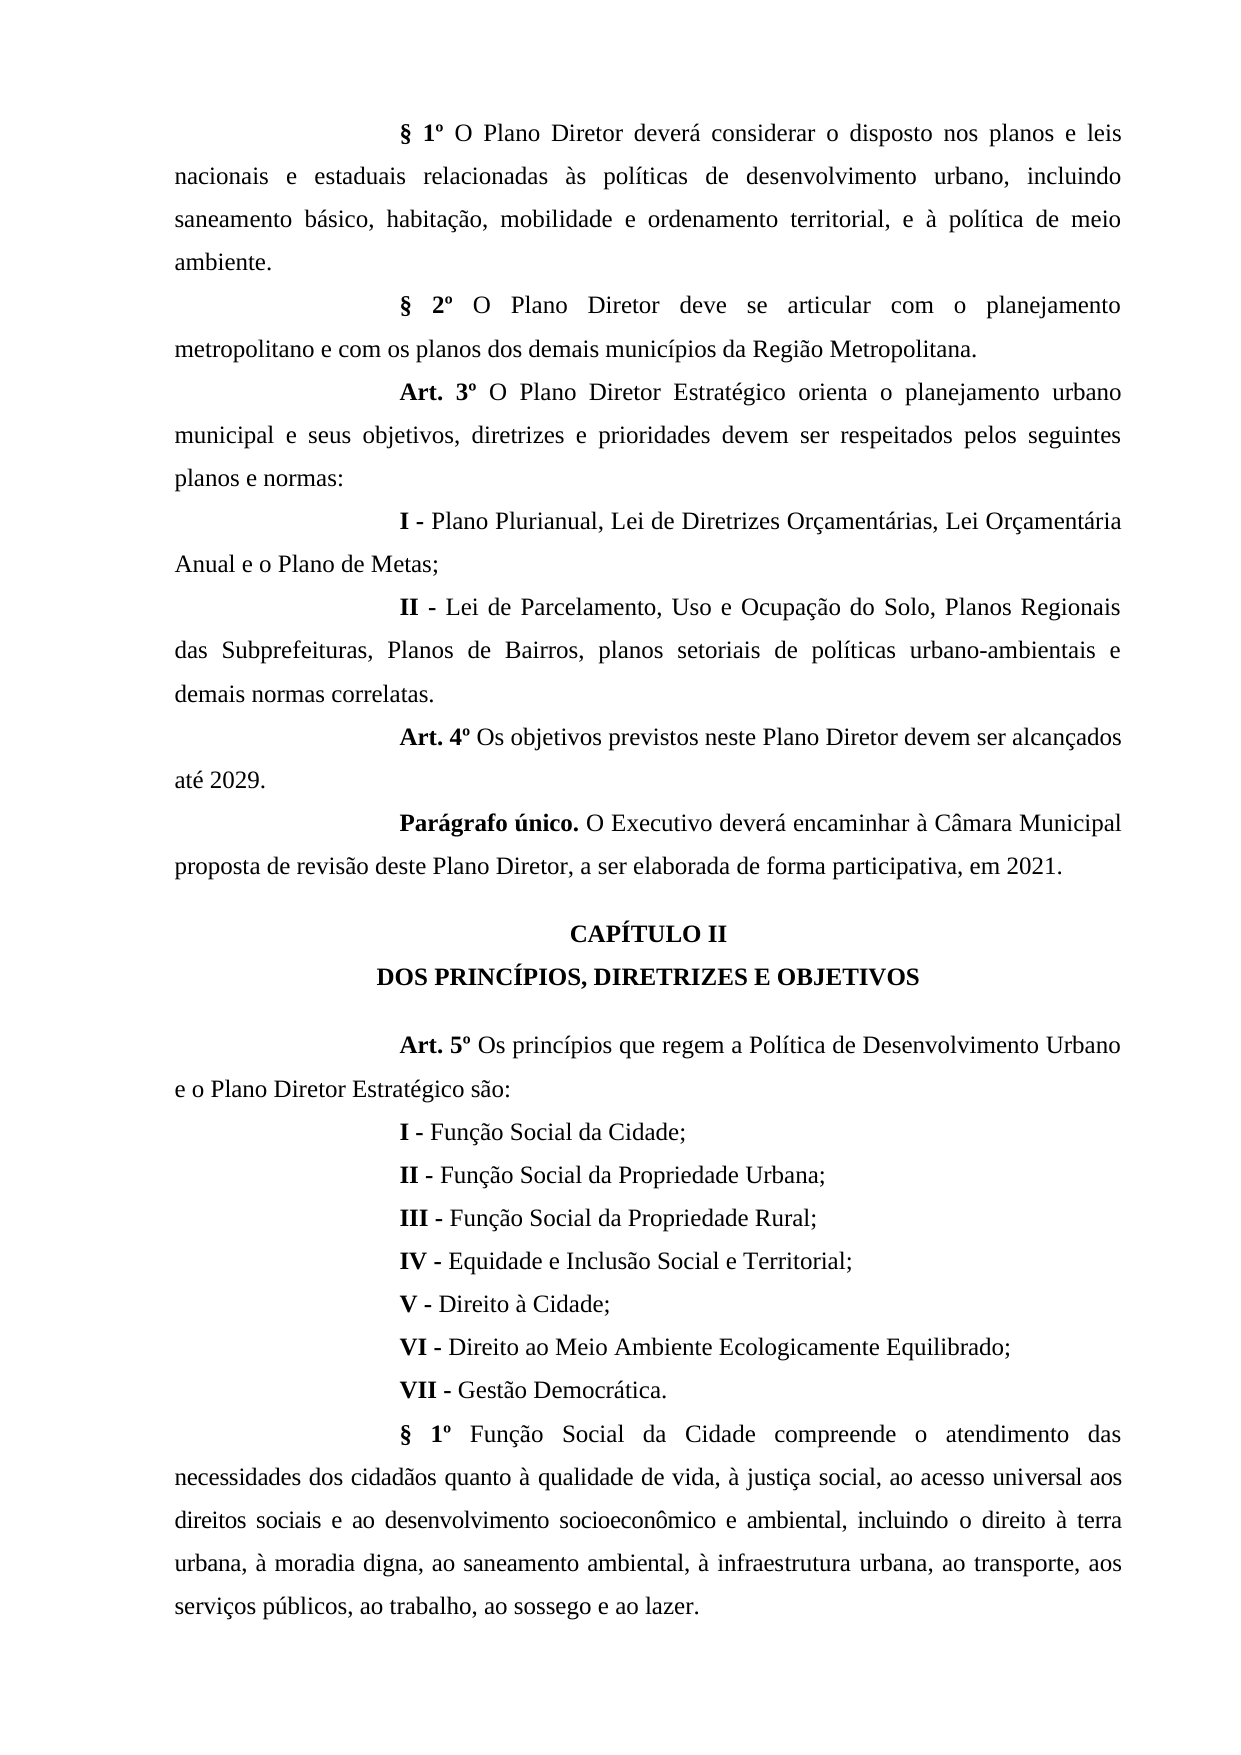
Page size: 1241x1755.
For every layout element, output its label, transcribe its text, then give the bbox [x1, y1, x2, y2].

text II - Função Social da Propriedade Urbana; [174, 1160, 1122, 1189]
text VII - Gestão Democrática. [174, 1376, 1122, 1404]
text § 2º O Plano Diretor deve se articular com o planejamento metropolitano e com os planos dos demais municípios da Região Metropolitana. [174, 291, 1122, 362]
text II - Lei de Parcelamento, Uso e Ocupação do Solo, Planos Regionais das Subprefeituras, Planos de Bairros, planos setoriais de políticas urbano-ambientais e demais normas correlatas. [174, 592, 1122, 707]
text § 1º Função Social da Cidade compreende o atendimento das necessidades dos cidadãos quanto à qualidade de vida, à justiça social, ao acesso universal aos direitos sociais e ao desenvolvimento socioeconômico e ambiental, incluindo o direito à terra urbana, à moradia digna, ao saneamento ambiental, à infraestrutura urbana, ao transporte, aos serviços públicos, ao trabalho, ao sossego e ao lazer. [174, 1419, 1122, 1620]
text Parágrafo único. O Executivo deverá encaminhar à Câmara Municipal proposta de revisão deste Plano Diretor, a ser elaborada de forma participativa, em 2021. [174, 808, 1122, 880]
text V - Direito à Cidade; [174, 1289, 1122, 1318]
text IV - Equidade e Inclusão Social e Territorial; [174, 1246, 1122, 1275]
text III - Função Social da Propriedade Rural; [174, 1203, 1122, 1232]
text I - Plano Plurianual, Lei de Diretrizes Orçamentárias, Lei Orçamentária Anual e o Plano de Metas; [174, 506, 1122, 578]
text CAPÍTULO II [174, 919, 1122, 948]
text VI - Direito ao Meio Ambiente Ecologicamente Equilibrado; [174, 1332, 1122, 1361]
text Art. 3º O Plano Diretor Estratégico orienta o planejamento urbano municipal e seus objetivos, diretrizes e prioridades devem ser respeitados pelos seguintes planos e normas: [174, 377, 1122, 492]
text DOS PRINCÍPIOS, DIRETRIZES E OBJETIVOS [174, 962, 1122, 991]
text Art. 5º Os princípios que regem a Política de Desenvolvimento Urbano e o Plano Diretor Estratégico são: [174, 1031, 1122, 1102]
text Art. 4º Os objetivos previstos neste Plano Diretor devem ser alcançados até 2029. [174, 722, 1122, 794]
text § 1º O Plano Diretor deverá considerar o disposto nos planos e leis nacionais e estaduais relacionadas às políticas de desenvolvimento urbano, incluindo saneamento básico, habitação, mobilidade e ordenamento territorial, e à política de meio ambiente. [174, 118, 1122, 276]
text I - Função Social da Cidade; [174, 1117, 1122, 1146]
